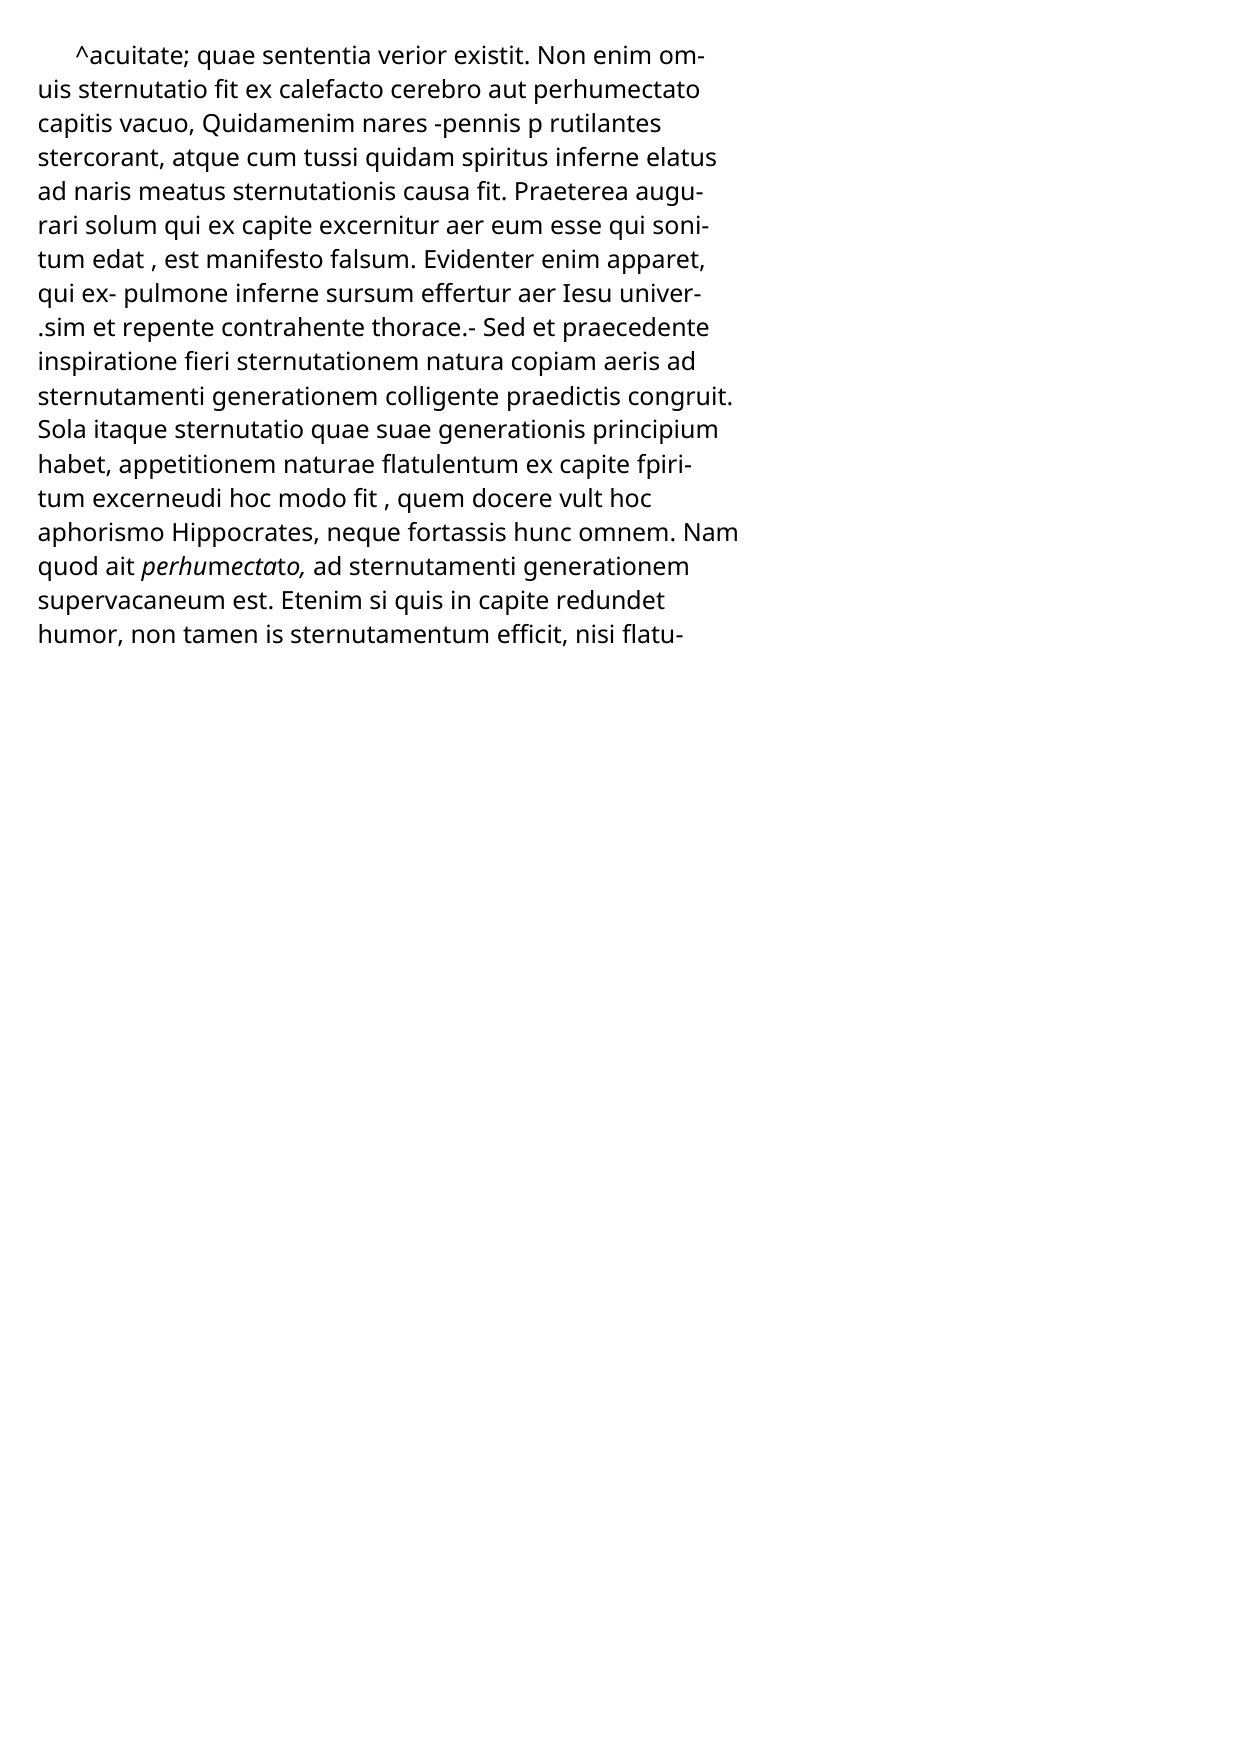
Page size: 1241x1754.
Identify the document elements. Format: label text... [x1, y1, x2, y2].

text ^acuitate; quae sententia verior existit. Non enim om- uis sternutatio fit ex calefacto cerebro aut perhumectato capitis vacuo, Quidamenim nares -pennis p rutilantes stercorant, atque cum tussi quidam spiritus inferne elatus ad naris meatus sternutationis causa fit. Praeterea augu- rari solum qui ex capite excernitur aer eum esse qui soni- tum edat , est manifesto falsum. Evidenter enim apparet, qui ex- pulmone inferne sursum effertur aer Iesu univer- .sim et repente contrahente thorace.- Sed et praecedente inspiratione fieri sternutationem natura copiam aeris ad sternutamenti generationem colligente praedictis congruit. Sola itaque sternutatio quae suae generationis principium habet, appetitionem naturae flatulentum ex capite fpiri- tum excerneudi hoc modo fit , quem docere vult hoc aphorismo Hippocrates, neque fortassis hunc omnem. Nam quod ait perhumectato, ad sternutamenti generationem supervacaneum est. Etenim si quis in capite redundet humor, non tamen is sternutamentum efficit, nisi flatu- [37, 37, 1203, 651]
